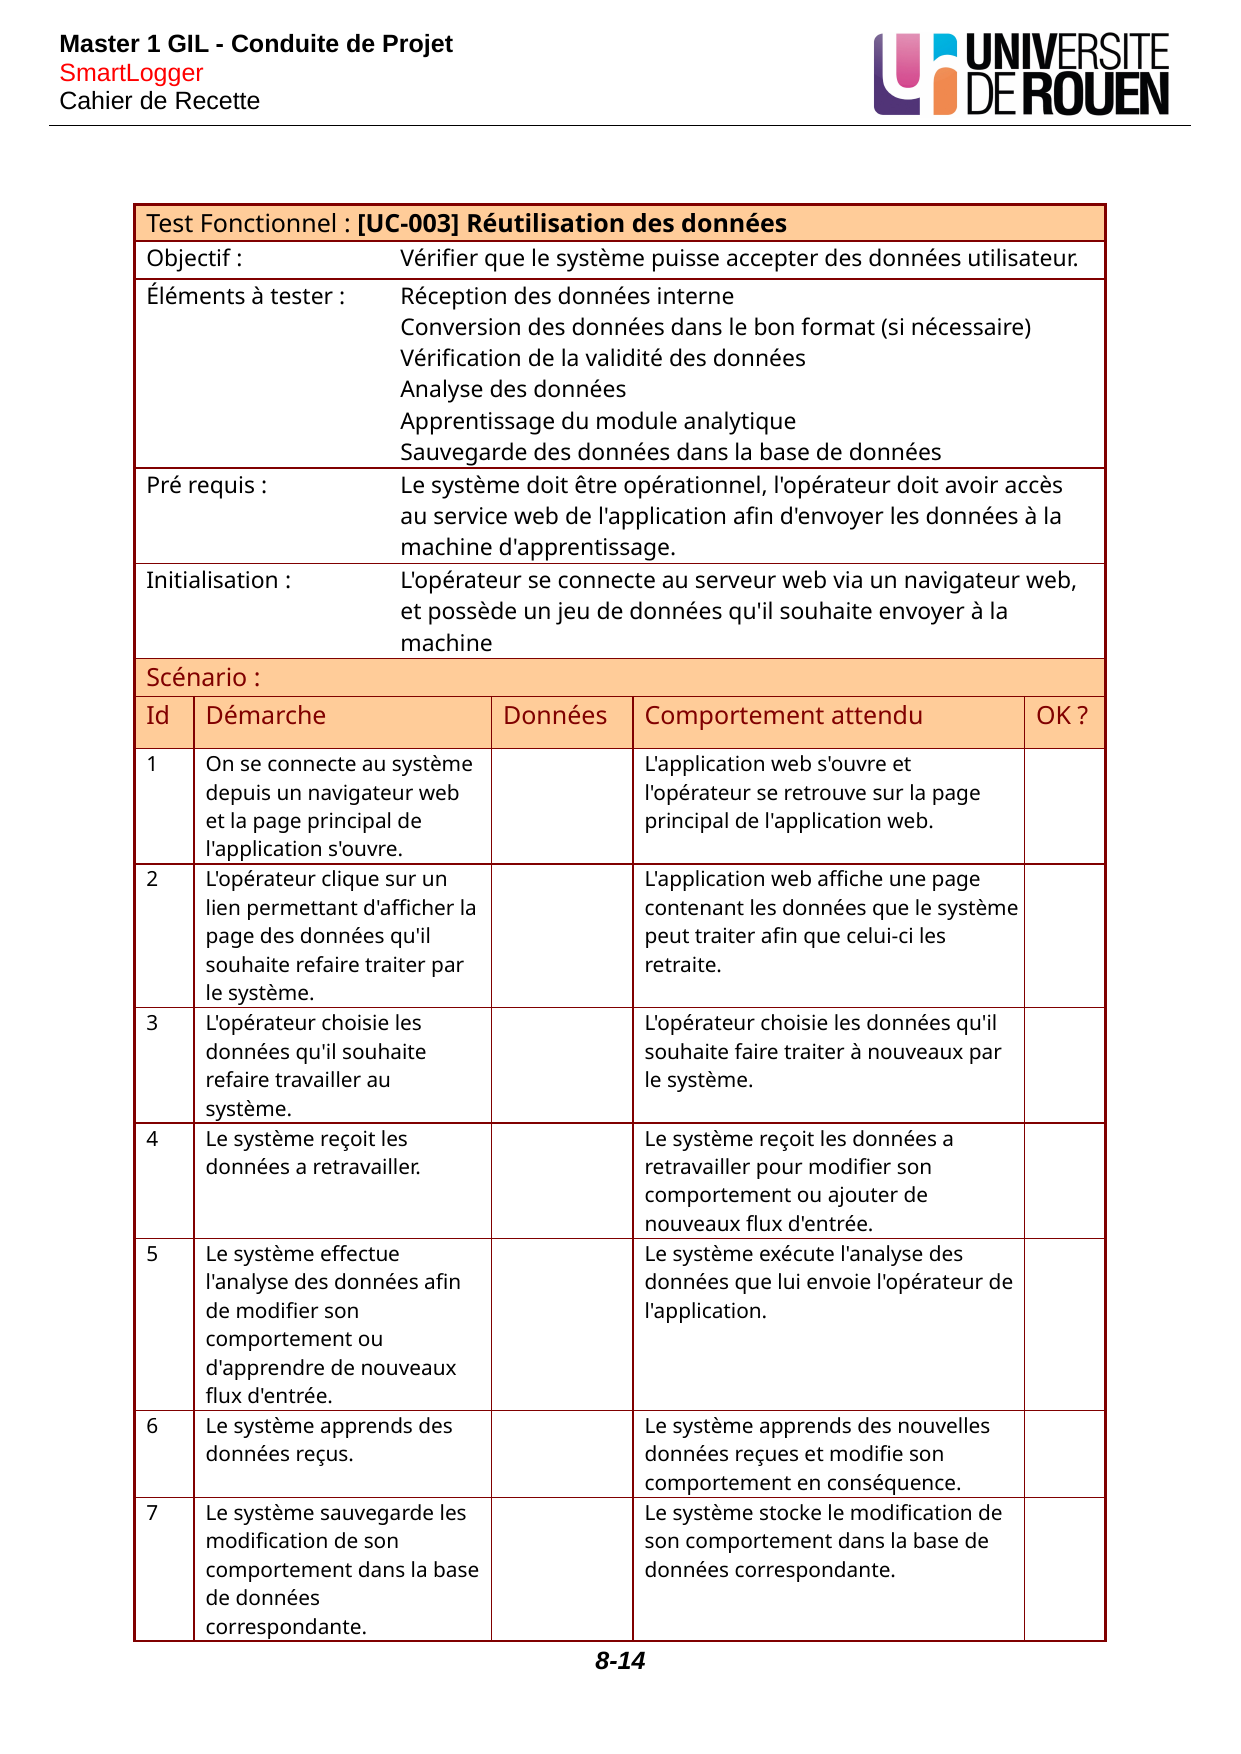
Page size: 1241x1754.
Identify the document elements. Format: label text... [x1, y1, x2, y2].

table_cell L'opérateur choisie les données qu'il souhaite faire traiter à nouveaux par le système. [634, 1008, 1024, 1122]
table_cell Objectif : [136, 242, 389, 278]
table_cell Vérifier que le système puisse accepter des données utilisateur. [389, 242, 1104, 278]
table_cell 7 [136, 1498, 193, 1640]
table_cell Le système reçoit les données a retravailler pour modifier son comportement ou ajouter de nouveaux flux d'entrée. [634, 1124, 1024, 1237]
table_cell [492, 865, 632, 1007]
table_cell L'opérateur se connecte au serveur web via un navigateur web, et possède un jeu de données qu'il souhaite envoyer à la machine [389, 564, 1104, 658]
table_cell L'opérateur choisie les données qu'il souhaite refaire travailler au système. [195, 1008, 491, 1122]
table_cell OK ? [1025, 697, 1104, 748]
table_cell Comportement attendu [634, 697, 1024, 748]
table_cell [1025, 1498, 1104, 1640]
table_cell Initialisation : [136, 564, 389, 658]
table_cell L'opérateur clique sur un lien permettant d'afficher la page des données qu'il souhaite refaire traiter par le système. [195, 865, 491, 1007]
table_cell Le système sauvegarde les modification de son comportement dans la base de données correspondante. [195, 1498, 491, 1640]
table_cell Éléments à tester : [136, 280, 389, 467]
table_cell On se connecte au système depuis un navigateur web et la page principal de l'application s'ouvre. [195, 749, 491, 863]
table_cell Le système stocke le modification de son comportement dans la base de données correspondante. [634, 1498, 1024, 1640]
table_cell Pré requis : [136, 469, 389, 562]
table_cell Scénario : [136, 659, 1104, 696]
table_cell Id [136, 697, 193, 748]
table_cell Réception des données interne Conversion des données dans le bon format (si nécessaire) Vérification de la validité des données Analyse des données Apprentissage du module analytique Sauvegarde des données dans la base de données [389, 280, 1104, 467]
table_cell L'application web s'ouvre et l'opérateur se retrouve sur la page principal de l'application web. [634, 749, 1024, 863]
table_cell Le système apprends des données reçus. [195, 1411, 491, 1496]
table_cell Données [492, 697, 632, 748]
table_cell [1025, 865, 1104, 1007]
table_cell [492, 1498, 632, 1640]
table_cell 1 [136, 749, 193, 863]
table_cell L'application web affiche une page contenant les données que le système peut traiter afin que celui-ci les retraite. [634, 865, 1024, 1007]
table_cell Le système reçoit les données a retravailler. [195, 1124, 491, 1237]
table_cell [1025, 1008, 1104, 1122]
table_cell [1025, 1411, 1104, 1496]
table_header Test Fonctionnel : [UC-003] Réutilisation des données [136, 206, 1104, 240]
table_cell Le système apprends des nouvelles données reçues et modifie son comportement en conséquence. [634, 1411, 1024, 1496]
picture [872, 32, 1170, 118]
table_cell [492, 1008, 632, 1122]
table_cell [492, 749, 632, 863]
table_cell Démarche [195, 697, 491, 748]
table_cell [492, 1411, 632, 1496]
table_cell Le système effectue l'analyse des données afin de modifier son comportement ou d'apprendre de nouveaux flux d'entrée. [195, 1239, 491, 1409]
table_cell 5 [136, 1239, 193, 1409]
table_cell 6 [136, 1411, 193, 1496]
table_cell [1025, 1124, 1104, 1237]
table_cell 4 [136, 1124, 193, 1237]
table_cell [1025, 749, 1104, 863]
table_cell [1025, 1239, 1104, 1409]
table_cell [492, 1239, 632, 1409]
table_cell Le système doit être opérationnel, l'opérateur doit avoir accès au service web de l'application afin d'envoyer les données à la machine d'apprentissage. [389, 469, 1104, 562]
table_cell Le système exécute l'analyse des données que lui envoie l'opérateur de l'application. [634, 1239, 1024, 1409]
table_cell 3 [136, 1008, 193, 1122]
table_cell [492, 1124, 632, 1237]
table_cell 2 [136, 865, 193, 1007]
